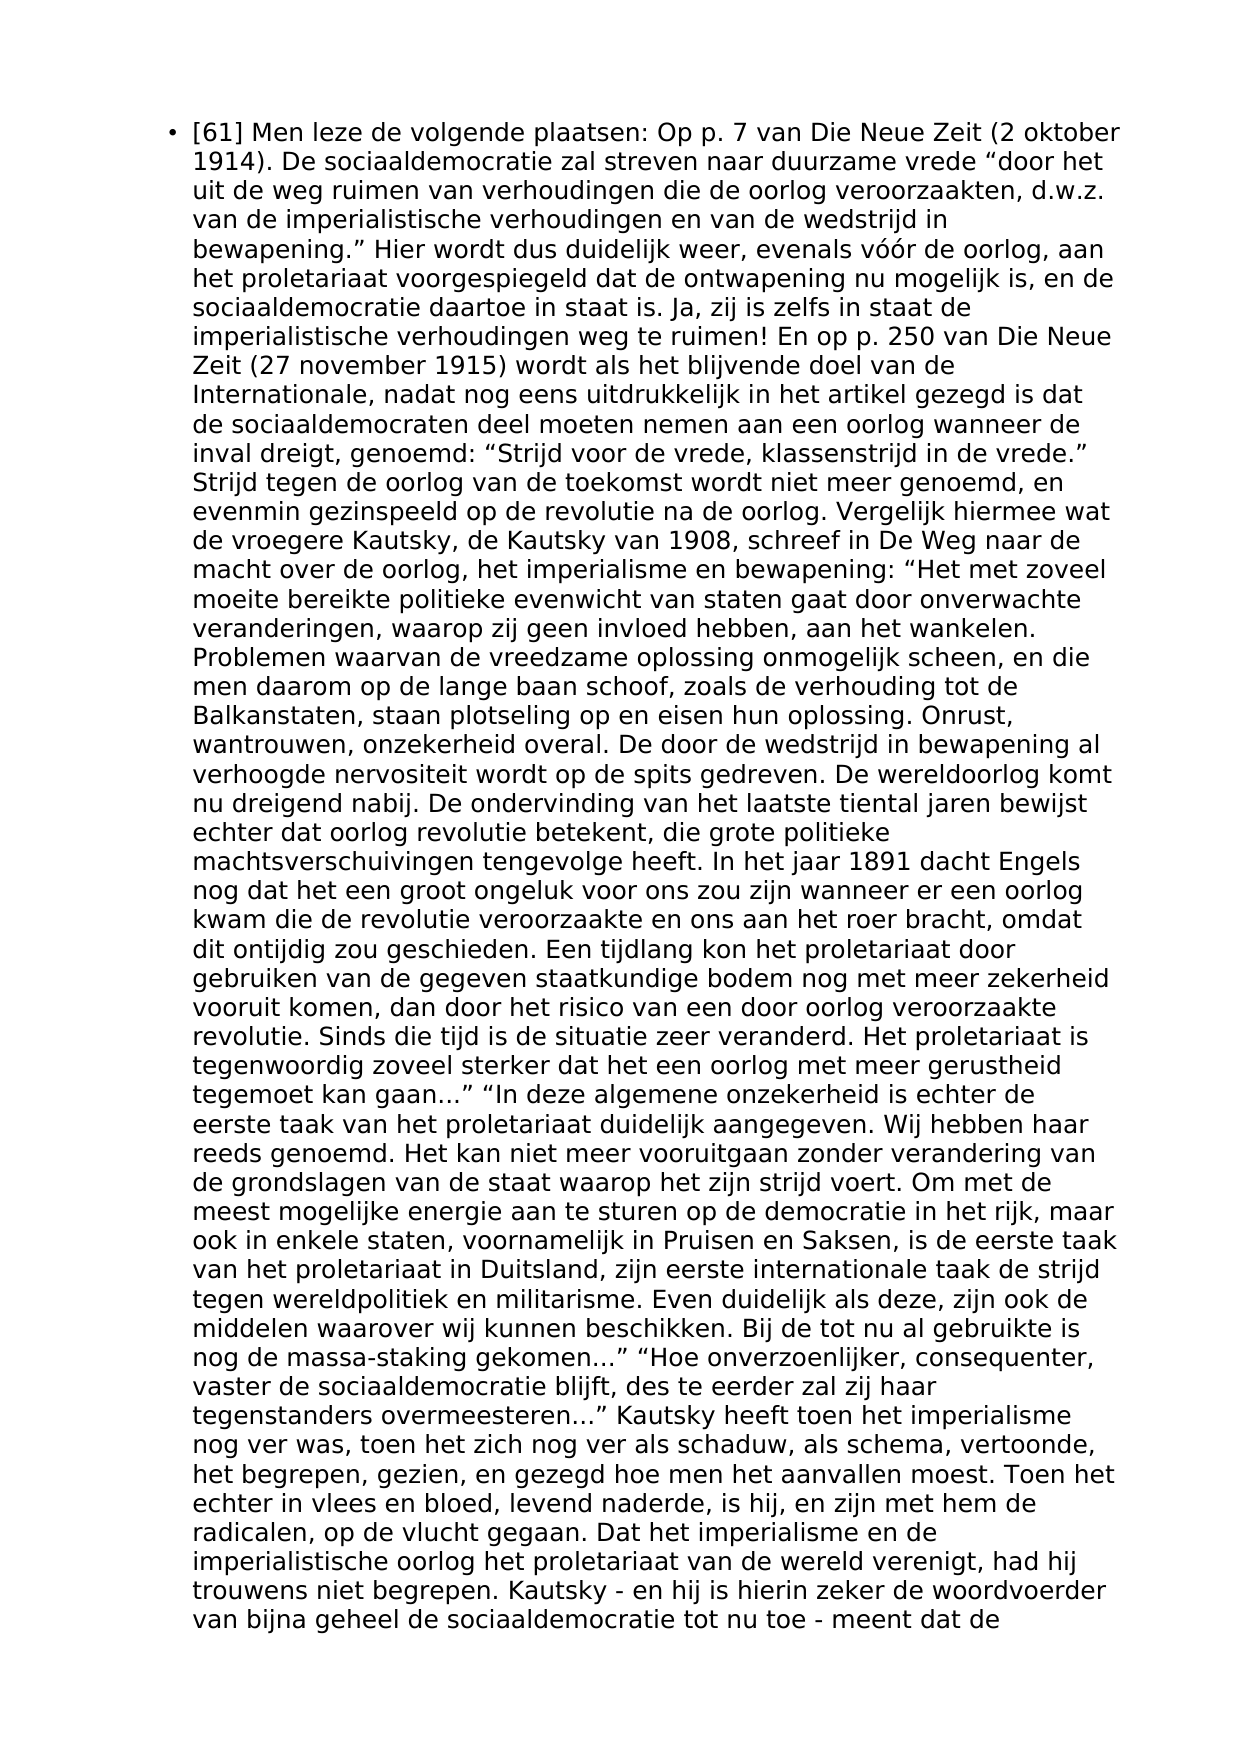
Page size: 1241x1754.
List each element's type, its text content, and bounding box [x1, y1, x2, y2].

list [61] Men leze de volgende plaatsen: Op p. 7 van Die Neue Zeit (2 oktober 1914). De sociaaldemocratie zal streven naar duurzame vrede “door het uit de weg ruimen van verhoudingen die de oorlog veroorzaakten, d.w.z. van de imperialistische verhoudingen en van de wedstrijd in bewapening.” Hier wordt dus duidelijk weer, evenals vóór de oorlog, aan het proletariaat voorgespiegeld dat de ontwapening nu mogelijk is, en de sociaaldemocratie daartoe in staat is. Ja, zij is zelfs in staat de imperialistische verhoudingen weg te ruimen! En op p. 250 van Die Neue Zeit (27 november 1915) wordt als het blijvende doel van de Internationale, nadat nog eens uitdrukkelijk in het artikel gezegd is dat de sociaaldemocraten deel moeten nemen aan een oorlog wanneer de inval dreigt, genoemd: “Strijd voor de vrede, klassenstrijd in de vrede.” Strijd tegen de oorlog van de toekomst wordt niet meer genoemd, en evenmin gezinspeeld op de revolutie na de oorlog. Vergelijk hiermee wat de vroegere Kautsky, de Kautsky van 1908, schreef in De Weg naar de macht over de oorlog, het imperialisme en bewapening: “Het met zoveel moeite bereikte politieke evenwicht van staten gaat door onverwachte veranderingen, waarop zij geen invloed hebben, aan het wankelen. Problemen waarvan de vreedzame oplossing onmogelijk scheen, en die men daarom op de lange baan schoof, zoals de verhouding tot de Balkanstaten, staan plotseling op en eisen hun oplossing. Onrust, wantrouwen, onzekerheid overal. De door de wedstrijd in bewapening al verhoogde nervositeit wordt op de spits gedreven. De wereldoorlog komt nu dreigend nabij. De ondervinding van het laatste tiental jaren bewijst echter dat oorlog revolutie betekent, die grote politieke machtsverschuivingen tengevolge heeft. In het jaar 1891 dacht Engels nog dat het een groot ongeluk voor ons zou zijn wanneer er een oorlog kwam die de revolutie veroorzaakte en ons aan het roer bracht, omdat dit ontijdig zou geschieden. Een tijdlang kon het proletariaat door gebruiken van de gegeven staatkundige bodem nog met meer zekerheid vooruit komen, dan door het risico van een door oorlog veroorzaakte revolutie. Sinds die tijd is de situatie zeer veranderd. Het proletariaat is tegenwoordig zoveel sterker dat het een oorlog met meer gerustheid tegemoet kan gaan...” “In deze algemene onzekerheid is echter de eerste taak van het proletariaat duidelijk aangegeven. Wij hebben haar reeds genoemd. Het kan niet meer vooruitgaan zonder verandering van de grondslagen van de staat waarop het zijn strijd voert. Om met de meest mogelijke energie aan te sturen op de democratie in het rijk, maar ook in enkele staten, voornamelijk in Pruisen en Saksen, is de eerste taak van het proletariaat in Duitsland, zijn eerste internationale taak de strijd tegen wereldpolitiek en militarisme. Even duidelijk als deze, zijn ook de middelen waarover wij kunnen beschikken. Bij de tot nu al gebruikte is nog de massa-staking gekomen...” “Hoe onverzoenlijker, consequenter, vaster de sociaaldemocratie blijft, des te eerder zal zij haar tegenstanders overmeesteren...” Kautsky heeft toen het imperialisme nog ver was, toen het zich nog ver als schaduw, als schema, vertoonde, het begrepen, gezien, en gezegd hoe men het aanvallen moest. Toen het echter in vlees en bloed, levend naderde, is hij, en zijn met hem de radicalen, op de vlucht gegaan. Dat het imperialisme en de imperialistische oorlog het proletariaat van de wereld verenigt, had hij trouwens niet begrepen. Kautsky - en hij is hierin zeker de woordvoerder van bijna geheel de sociaaldemocratie tot nu toe - meent dat de [177, 118, 1122, 1635]
